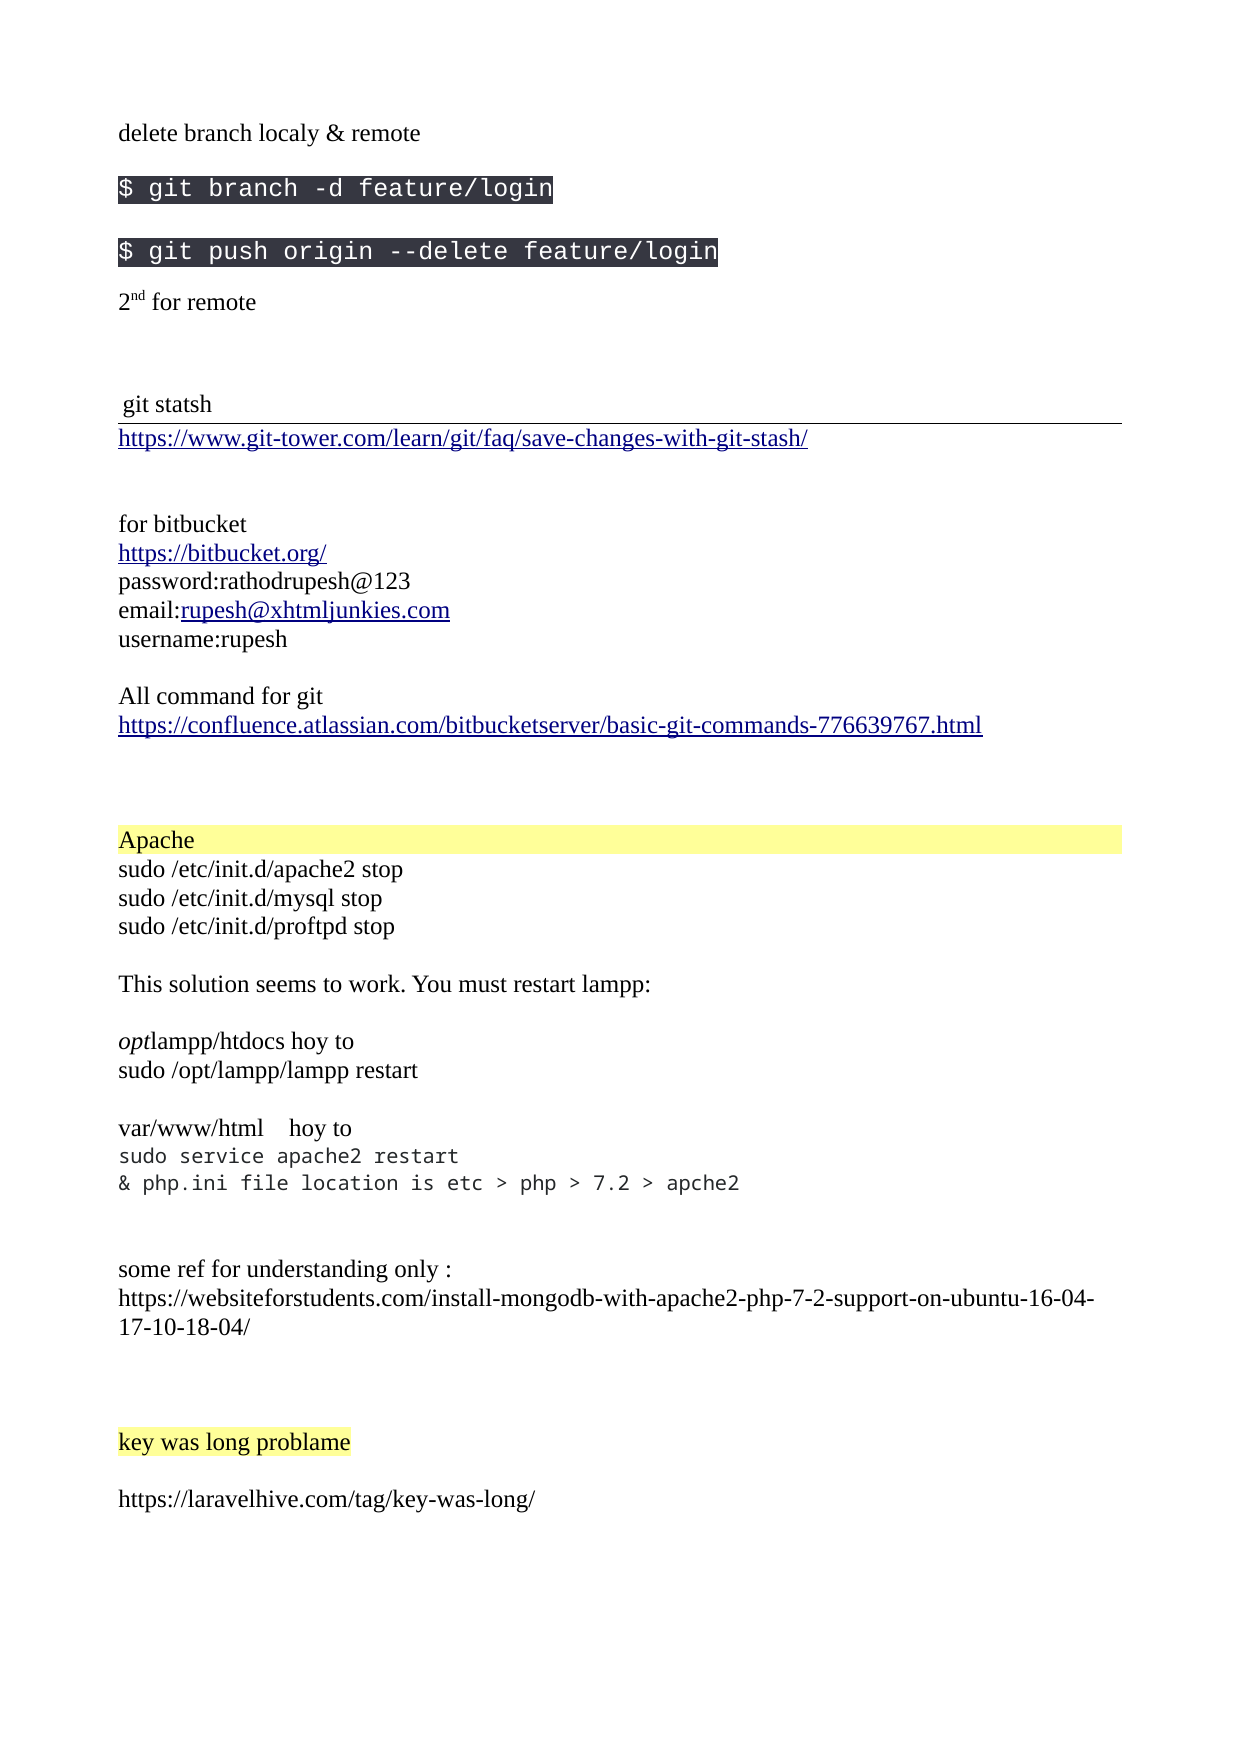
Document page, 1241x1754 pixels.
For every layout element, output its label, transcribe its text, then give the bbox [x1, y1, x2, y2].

text username:rupesh [118, 624, 1122, 653]
text key was long problame [118, 1427, 1122, 1456]
text sudo /etc/init.d/mysql stop [118, 883, 1122, 911]
text git statsh [118, 385, 1122, 423]
text some ref for understanding only : [118, 1254, 1122, 1283]
text https://laravelhive.com/tag/key-was-long/ [118, 1484, 1122, 1513]
text var/www/html hoy to [118, 1113, 1122, 1141]
text optlampp/htdocs hoy to [118, 1026, 1122, 1055]
text https://websiteforstudents.com/install-mongodb-with-apache2-php-7-2-support-on-ubuntu-16-04-17-10-18-04/ [118, 1283, 1122, 1341]
text for bitbucket [118, 509, 1122, 538]
text sudo service apache2 restart [118, 1141, 1122, 1169]
text https://confluence.atlassian.com/bitbucketserver/basic-git-commands-776639767.html [118, 710, 1122, 739]
text https://www.git-tower.com/learn/git/faq/save-changes-with-git-stash/ [118, 424, 1122, 451]
text https://bitbucket.org/ [118, 538, 1122, 566]
text This solution seems to work. You must restart lampp: [118, 969, 1122, 998]
text sudo /opt/lampp/lampp restart [118, 1055, 1122, 1084]
text $ git branch -d feature/login [118, 176, 1122, 204]
text Apache [118, 825, 1122, 854]
text email:rupesh@xhtmljunkies.com [118, 595, 1122, 624]
text sudo /etc/init.d/apache2 stop [118, 854, 1122, 883]
text sudo /etc/init.d/proftpd stop [118, 911, 1122, 940]
text delete branch localy & remote [118, 118, 1122, 147]
text password:rathodrupesh@123 [118, 566, 1122, 595]
text All command for git [118, 681, 1122, 710]
text & php.ini file location is etc > php > 7.2 > apche2 [118, 1169, 1122, 1197]
text 2nd for remote [118, 287, 1122, 316]
text $ git push origin --delete feature/login [118, 204, 1122, 267]
